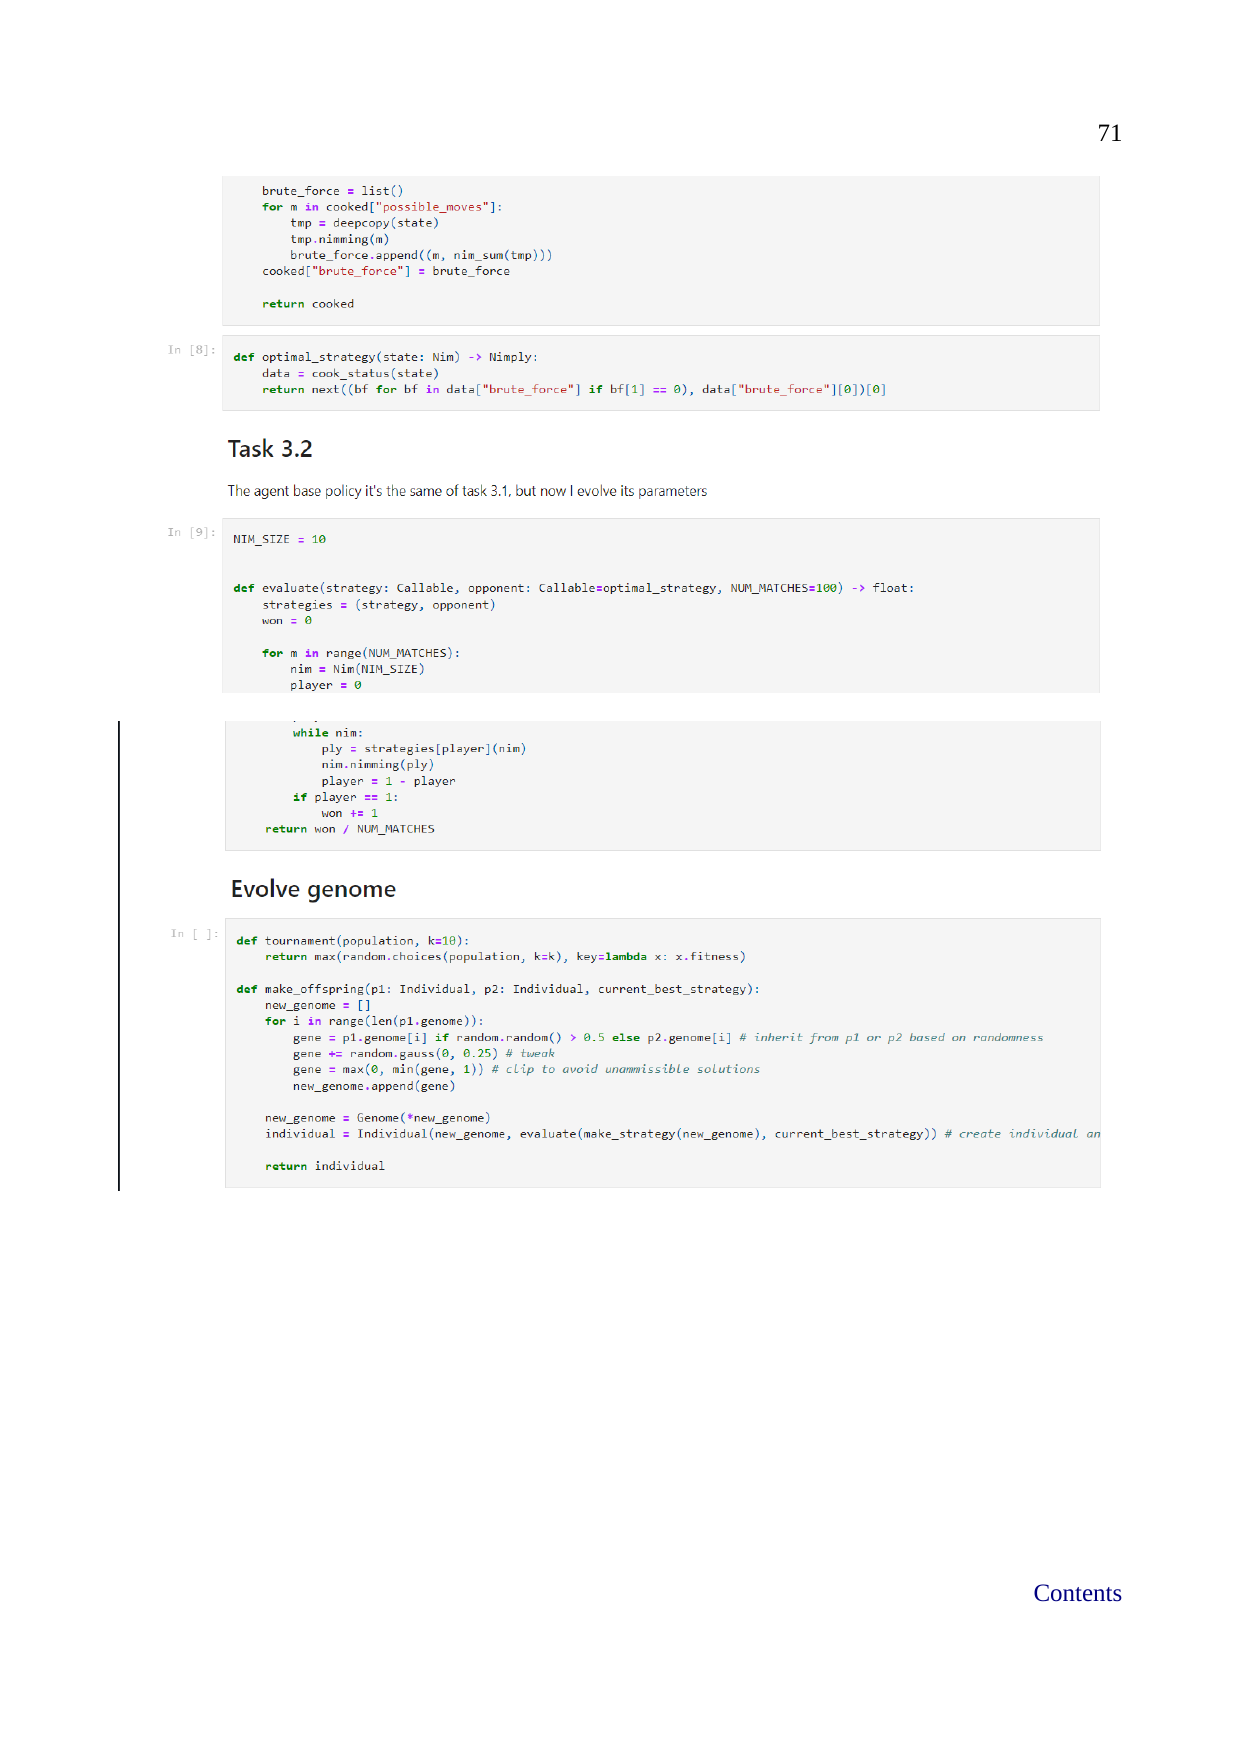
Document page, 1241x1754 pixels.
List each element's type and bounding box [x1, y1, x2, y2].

picture [118, 721, 1123, 1191]
picture [118, 176, 1123, 693]
